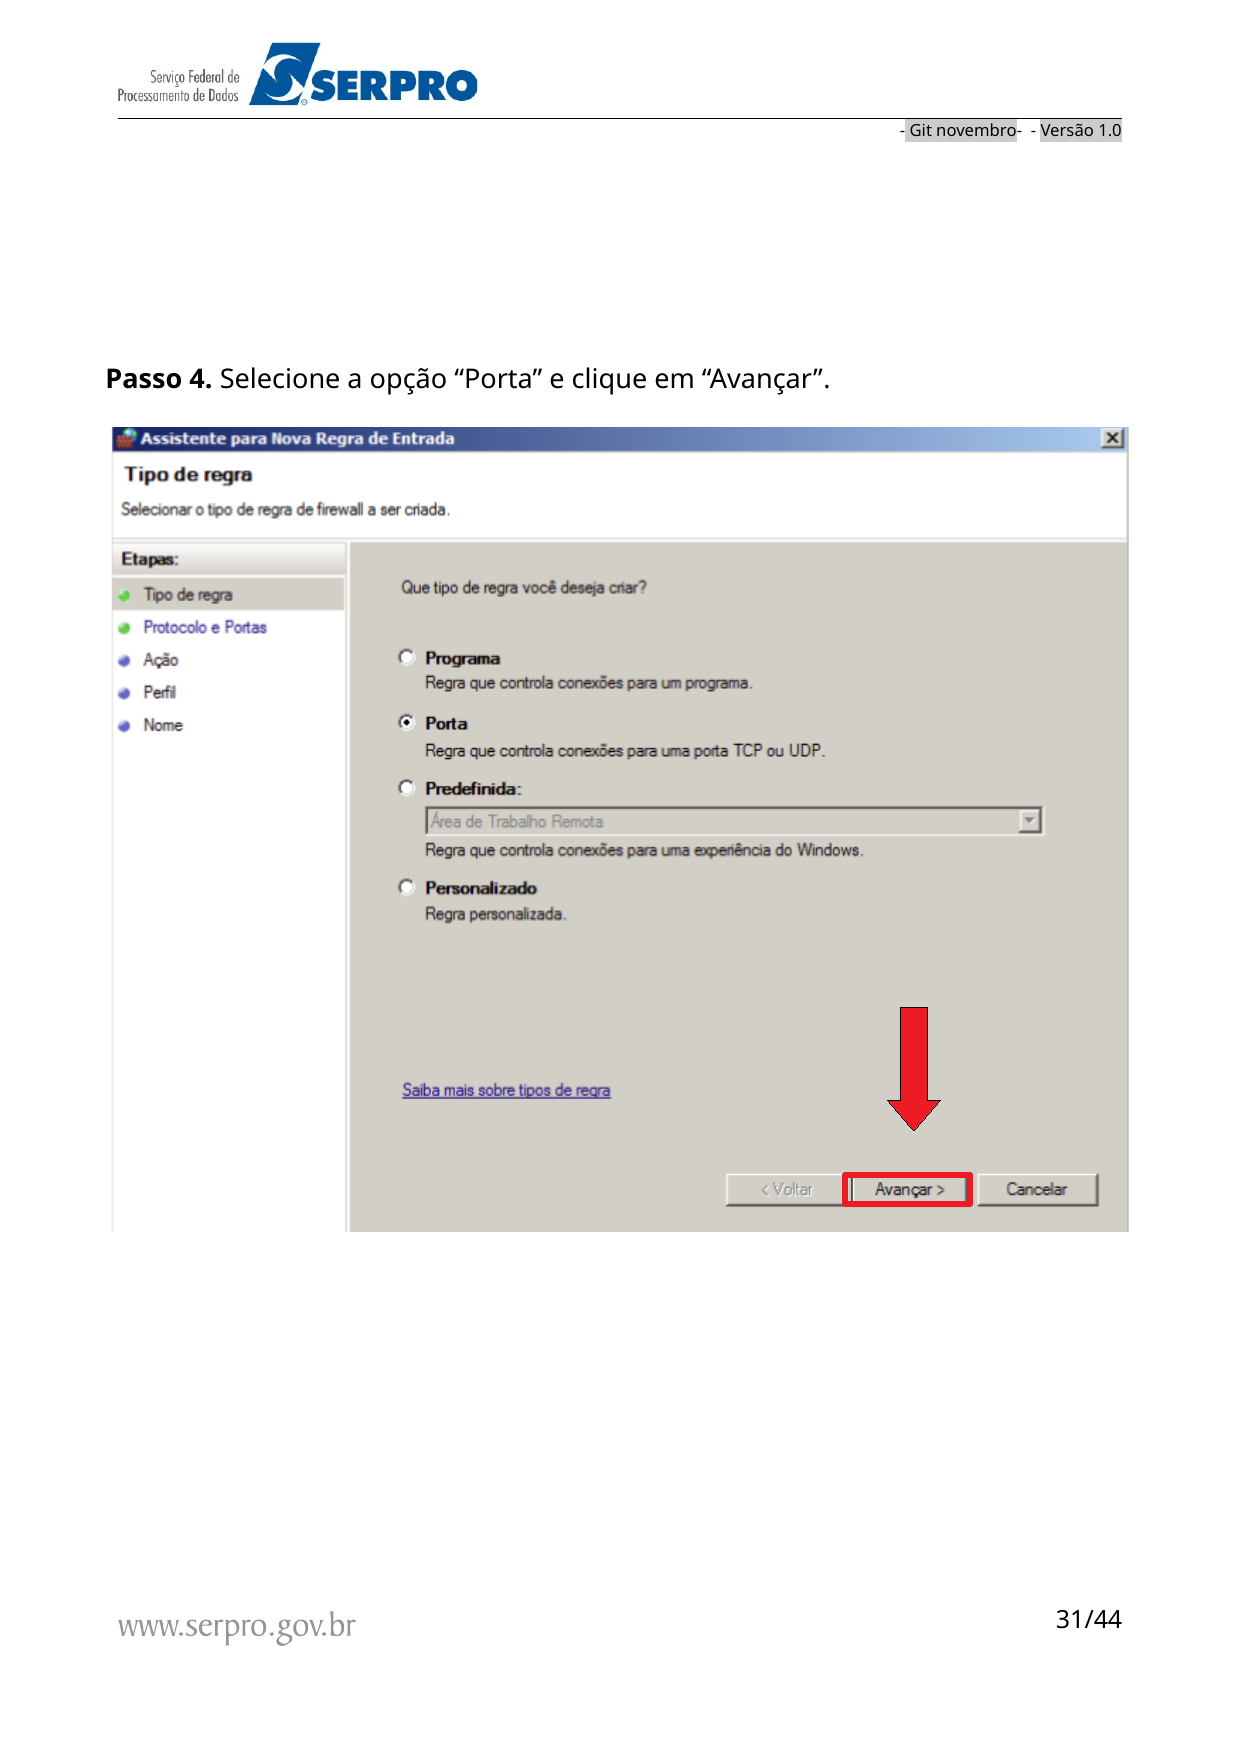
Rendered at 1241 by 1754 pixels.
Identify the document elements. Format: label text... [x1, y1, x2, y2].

text Passo 4. Selecione a opção “Porta” e clique em “Avançar”. [105, 359, 1122, 396]
picture [118, 41, 478, 106]
picture [111, 427, 1129, 1232]
